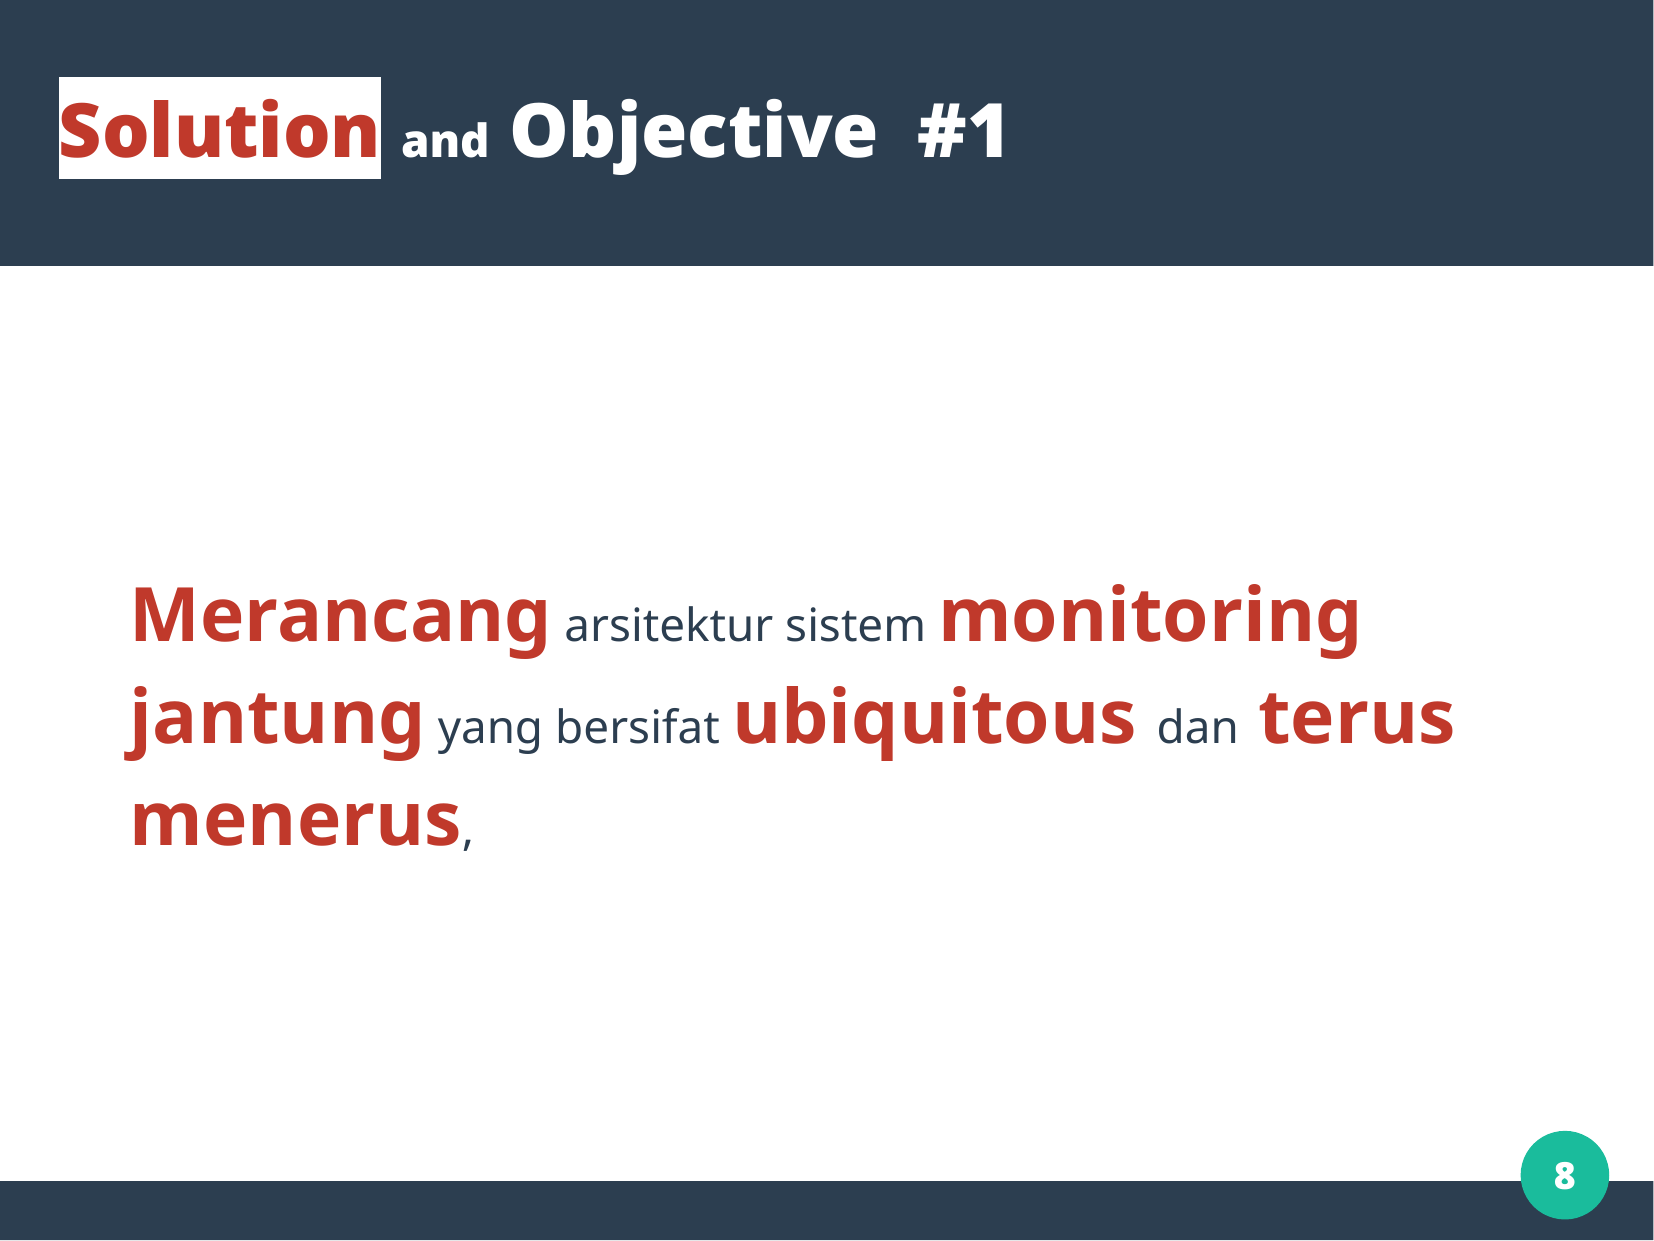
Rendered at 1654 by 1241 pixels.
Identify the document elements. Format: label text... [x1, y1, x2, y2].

list Merancang arsitektur sistem monitoring jantung yang bersifat ubiquitous dan terus menerus, [59, 561, 1595, 1034]
title Solution and Objective #1 [58, 49, 1595, 207]
